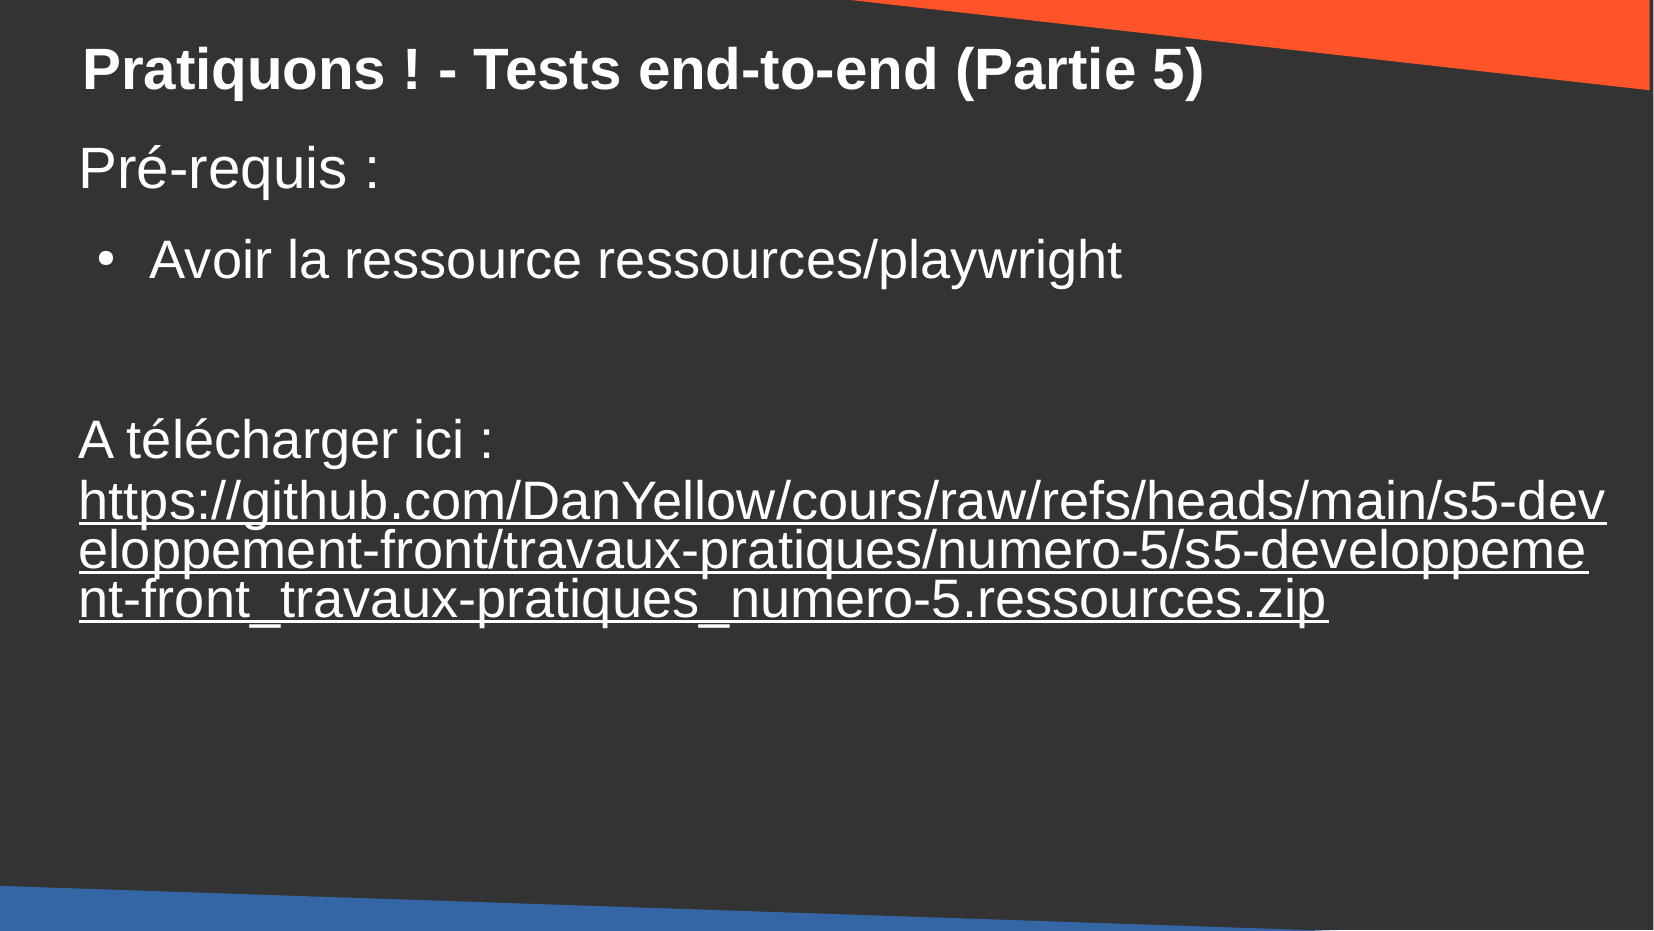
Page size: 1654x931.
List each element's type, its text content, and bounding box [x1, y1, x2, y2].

list Pré-requis : Avoir la ressource ressources/playwright A télécharger ici : https://github.com/DanYellow/cours/raw/refs/heads/main/s5-developpement-front/travaux-pratiques/numero-5/s5-developpement-front_travaux-pratiques_numero-5.ressources.zip [78, 135, 1618, 721]
text_box [0, 885, 1337, 931]
text_box [850, 0, 1650, 91]
title Pratiquons ! - Tests end-to-end (Partie 5) [82, 37, 1571, 114]
